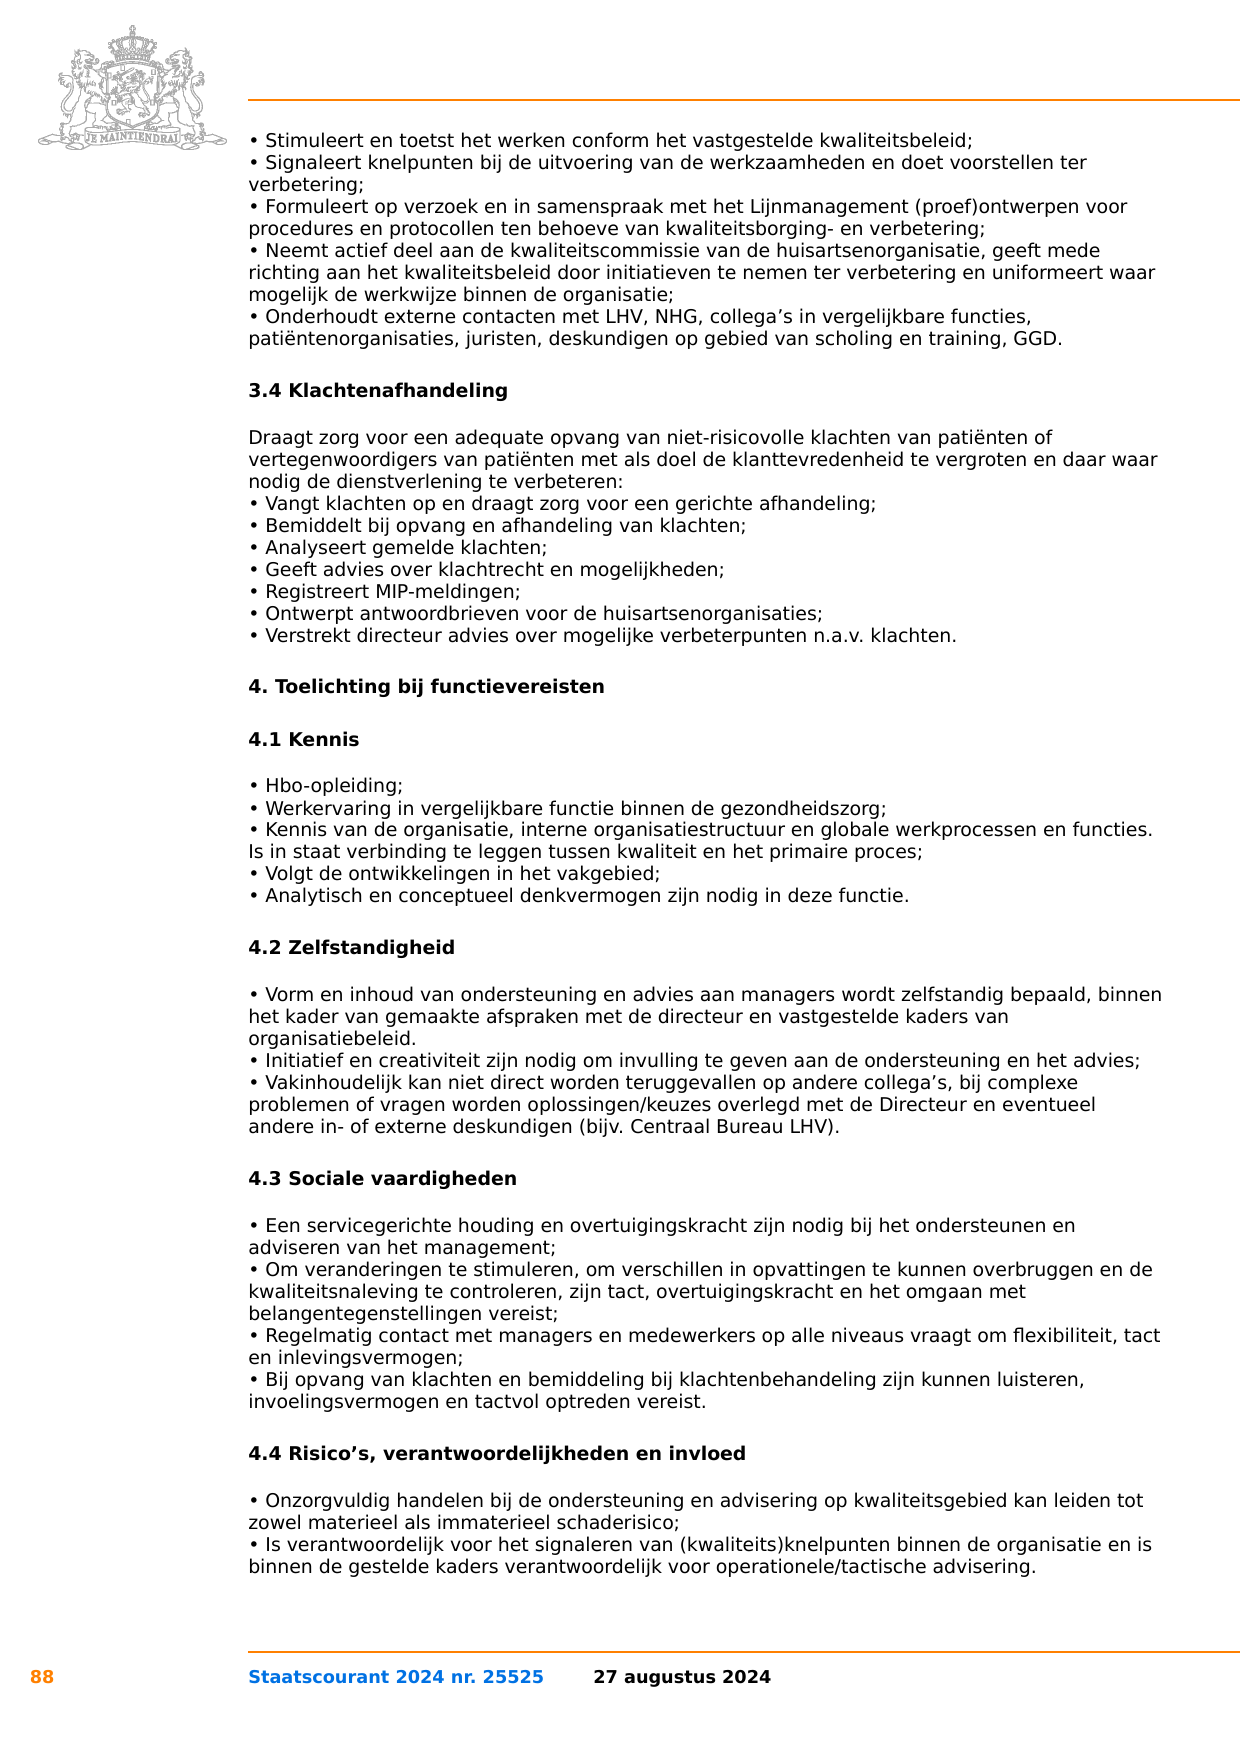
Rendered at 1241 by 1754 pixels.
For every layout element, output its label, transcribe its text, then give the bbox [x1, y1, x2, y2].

subtitle 4.2 Zelfstandigheid [248, 937, 1163, 959]
text • Ontwerpt antwoordbrieven voor de huisartsenorganisaties; [248, 602, 1163, 624]
text • Een servicegerichte houding en overtuigingskracht zijn nodig bij het ondersteunen en adviseren van het management; [248, 1215, 1163, 1259]
subtitle 4.1 Kennis [248, 728, 1163, 750]
text • Registreert MIP-meldingen; [248, 581, 1163, 602]
text • Is verantwoordelijk voor het signaleren van (kwaliteits)knelpunten binnen de organisatie en is binnen de gestelde kaders verantwoordelijk voor operationele/tactische advisering. [248, 1534, 1163, 1578]
text • Neemt actief deel aan de kwaliteitscommissie van de huisartsenorganisatie, geeft mede richting aan het kwaliteitsbeleid door initiatieven te nemen ter verbetering en uniformeert waar mogelijk de werkwijze binnen de organisatie; [248, 240, 1163, 306]
text • Kennis van de organisatie, interne organisatiestructuur en globale werkprocessen en functies. Is in staat verbinding te leggen tussen kwaliteit en het primaire proces; [248, 819, 1163, 863]
picture [38, 25, 227, 150]
text Draagt zorg voor een adequate opvang van niet-risicovolle klachten van patiënten of vertegenwoordigers van patiënten met als doel de klanttevredenheid te vergroten en daar waar nodig de dienstverlening te verbeteren: [248, 427, 1163, 493]
text • Vorm en inhoud van ondersteuning en advies aan managers wordt zelfstandig bepaald, binnen het kader van gemaakte afspraken met de directeur en vastgestelde kaders van organisatiebeleid. [248, 984, 1163, 1050]
text • Om veranderingen te stimuleren, om verschillen in opvattingen te kunnen overbruggen en de kwaliteitsnaleving te controleren, zijn tact, overtuigingskracht en het omgaan met belangentegenstellingen vereist; [248, 1259, 1163, 1325]
text • Onderhoudt externe contacten met LHV, NHG, collega’s in vergelijkbare functies, patiëntenorganisaties, juristen, deskundigen op gebied van scholing en training, GGD. [248, 306, 1163, 350]
text • Initiatief en creativiteit zijn nodig om invulling te geven aan de ondersteuning en het advies; [248, 1050, 1163, 1072]
text • Stimuleert en toetst het werken conform het vastgestelde kwaliteitsbeleid; [248, 130, 1163, 152]
subtitle 4. Toelichting bij functievereisten [248, 676, 1163, 698]
text • Volgt de ontwikkelingen in het vakgebied; [248, 863, 1163, 885]
subtitle 4.4 Risico’s, verantwoordelijkheden en invloed [248, 1443, 1163, 1465]
text • Bij opvang van klachten en bemiddeling bij klachtenbehandeling zijn kunnen luisteren, invoelingsvermogen en tactvol optreden vereist. [248, 1369, 1163, 1413]
text • Bemiddelt bij opvang en afhandeling van klachten; [248, 514, 1163, 537]
text • Geeft advies over klachtrecht en mogelijkheden; [248, 558, 1163, 581]
subtitle 3.4 Klachtenafhandeling [248, 380, 1163, 402]
text • Analytisch en conceptueel denkvermogen zijn nodig in deze functie. [248, 885, 1163, 907]
text • Signaleert knelpunten bij de uitvoering van de werkzaamheden en doet voorstellen ter verbetering; [248, 152, 1163, 196]
text • Vangt klachten op en draagt zorg voor een gerichte afhandeling; [248, 493, 1163, 514]
text • Verstrekt directeur advies over mogelijke verbeterpunten n.a.v. klachten. [248, 624, 1163, 646]
text • Onzorgvuldig handelen bij de ondersteuning en advisering op kwaliteitsgebied kan leiden tot zowel materieel als immaterieel schaderisico; [248, 1490, 1163, 1534]
text • Formuleert op verzoek en in samenspraak met het Lijnmanagement (proef)ontwerpen voor procedures en protocollen ten behoeve van kwaliteitsborging- en verbetering; [248, 196, 1163, 240]
text • Analyseert gemelde klachten; [248, 537, 1163, 558]
text • Hbo-opleiding; [248, 775, 1163, 797]
text • Vakinhoudelijk kan niet direct worden teruggevallen op andere collega’s, bij complexe problemen of vragen worden oplossingen/keuzes overlegd met de Directeur en eventueel andere in- of externe deskundigen (bijv. Centraal Bureau LHV). [248, 1072, 1163, 1138]
subtitle 4.3 Sociale vaardigheden [248, 1168, 1163, 1190]
text • Regelmatig contact met managers en medewerkers op alle niveaus vraagt om flexibiliteit, tact en inlevingsvermogen; [248, 1325, 1163, 1369]
text • Werkervaring in vergelijkbare functie binnen de gezondheidszorg; [248, 797, 1163, 819]
